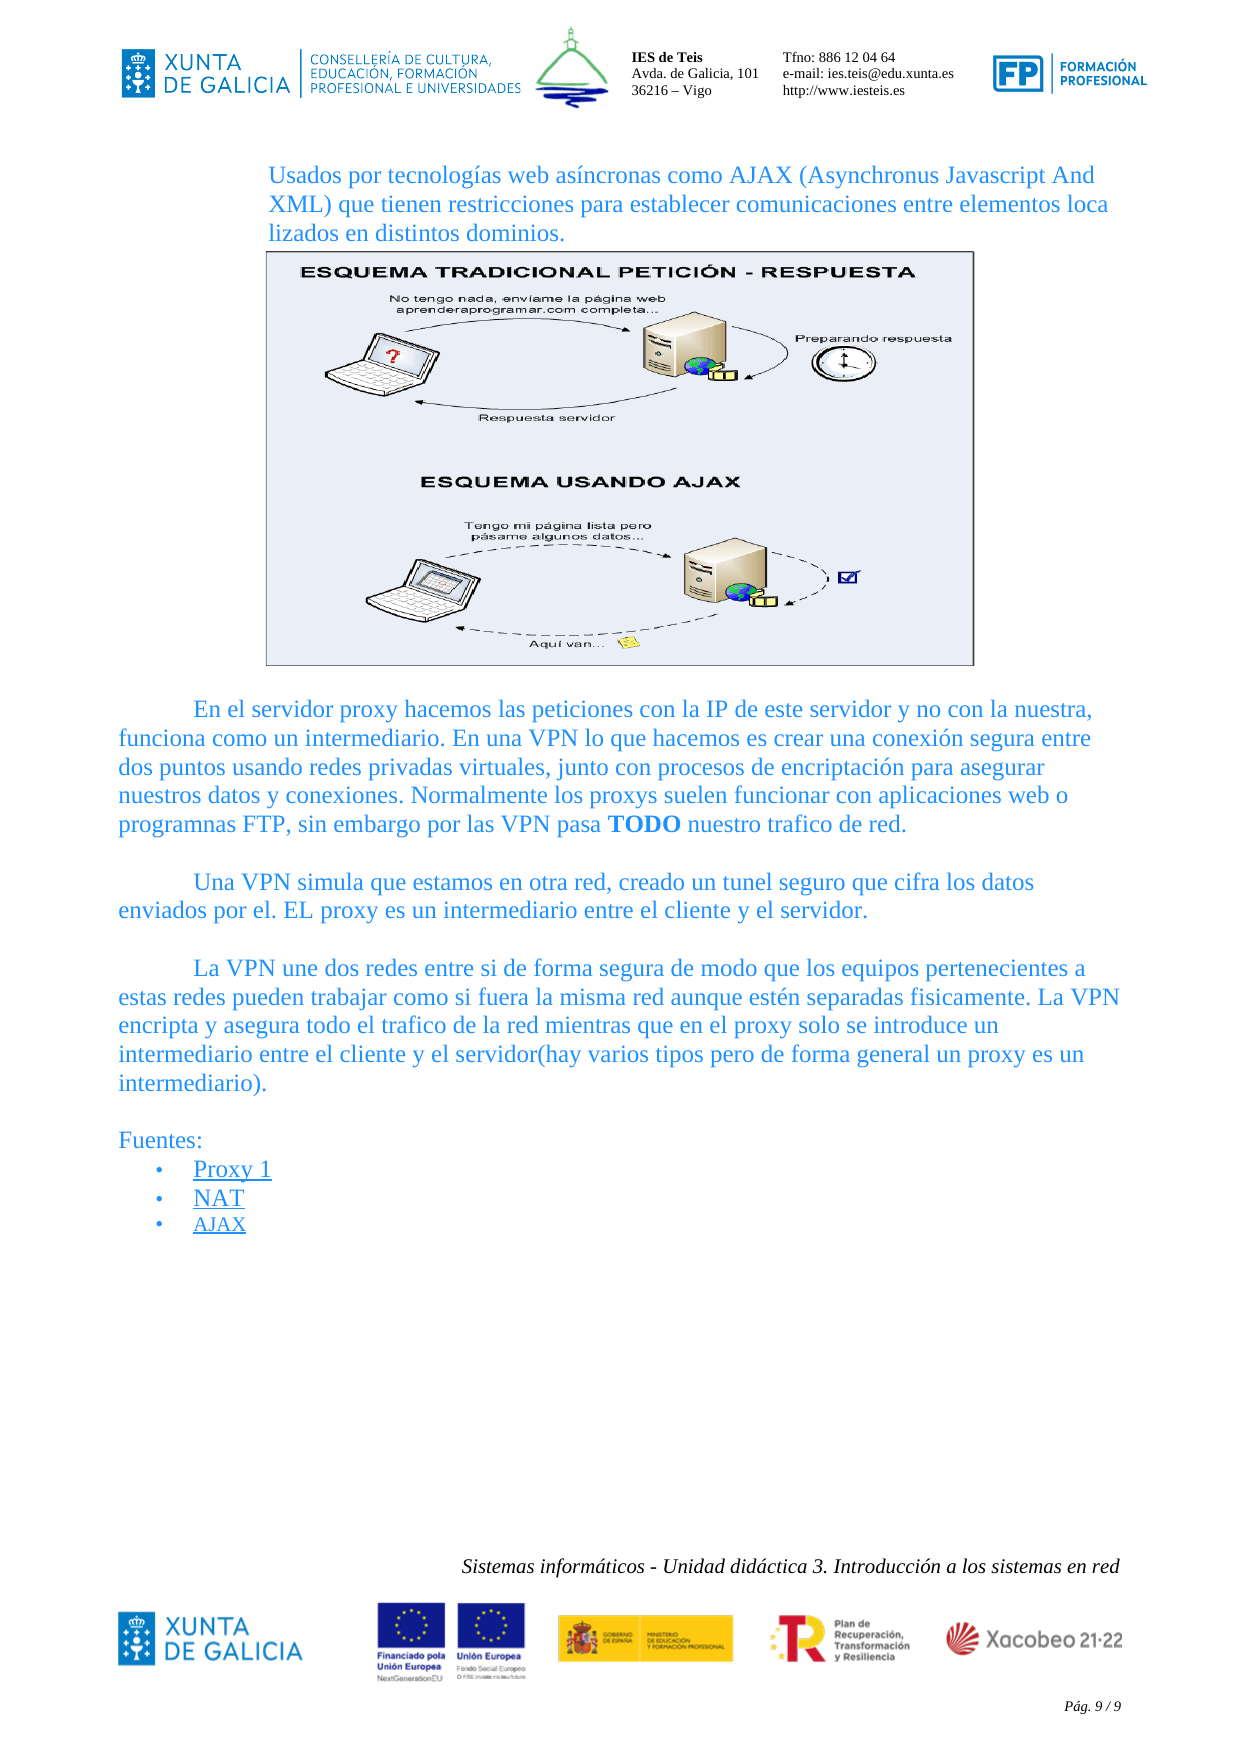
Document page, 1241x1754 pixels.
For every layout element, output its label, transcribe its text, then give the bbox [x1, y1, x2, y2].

picture [121, 49, 521, 98]
list AJAX [156, 1212, 1122, 1236]
list NAT [156, 1183, 1122, 1212]
picture [265, 251, 975, 666]
picture [118, 1592, 1123, 1688]
text Usados por tecnologías web asíncronas como AJAX (Asynchronus Javascript And XML) que tienen restricciones para establecer comunicaciones entre elementos loca lizados en distintos dominios. [118, 160, 1122, 247]
picture [989, 50, 1153, 97]
text En el servidor proxy hacemos las peticiones con la IP de este servidor y no con la nuestra, funciona como un intermediario. En una VPN lo que hacemos es crear una conexión segura entre dos puntos usando redes privadas virtuales, junto con procesos de encriptación para asegurar nuestros datos y conexiones. Normalmente los proxys suelen funcionar con aplicaciones web o programnas FTP, sin embargo por las VPN pasa TODO nuestro trafico de red. [118, 694, 1122, 838]
text Una VPN simula que estamos en otra red, creado un tunel seguro que cifra los datos enviados por el. EL proxy es un intermediario entre el cliente y el servidor. [118, 867, 1122, 924]
list Proxy 1 [156, 1154, 1122, 1183]
text La VPN une dos redes entre si de forma segura de modo que los equipos pertenecientes a estas redes pueden trabajar como si fuera la misma red aunque estén separadas fisicamente. La VPN encripta y asegura todo el trafico de la red mientras que en el proxy solo se introduce un intermediario entre el cliente y el servidor(hay varios tipos pero de forma general un proxy es un intermediario). [118, 953, 1122, 1097]
text Fuentes: [118, 1125, 1122, 1154]
picture [534, 25, 611, 110]
